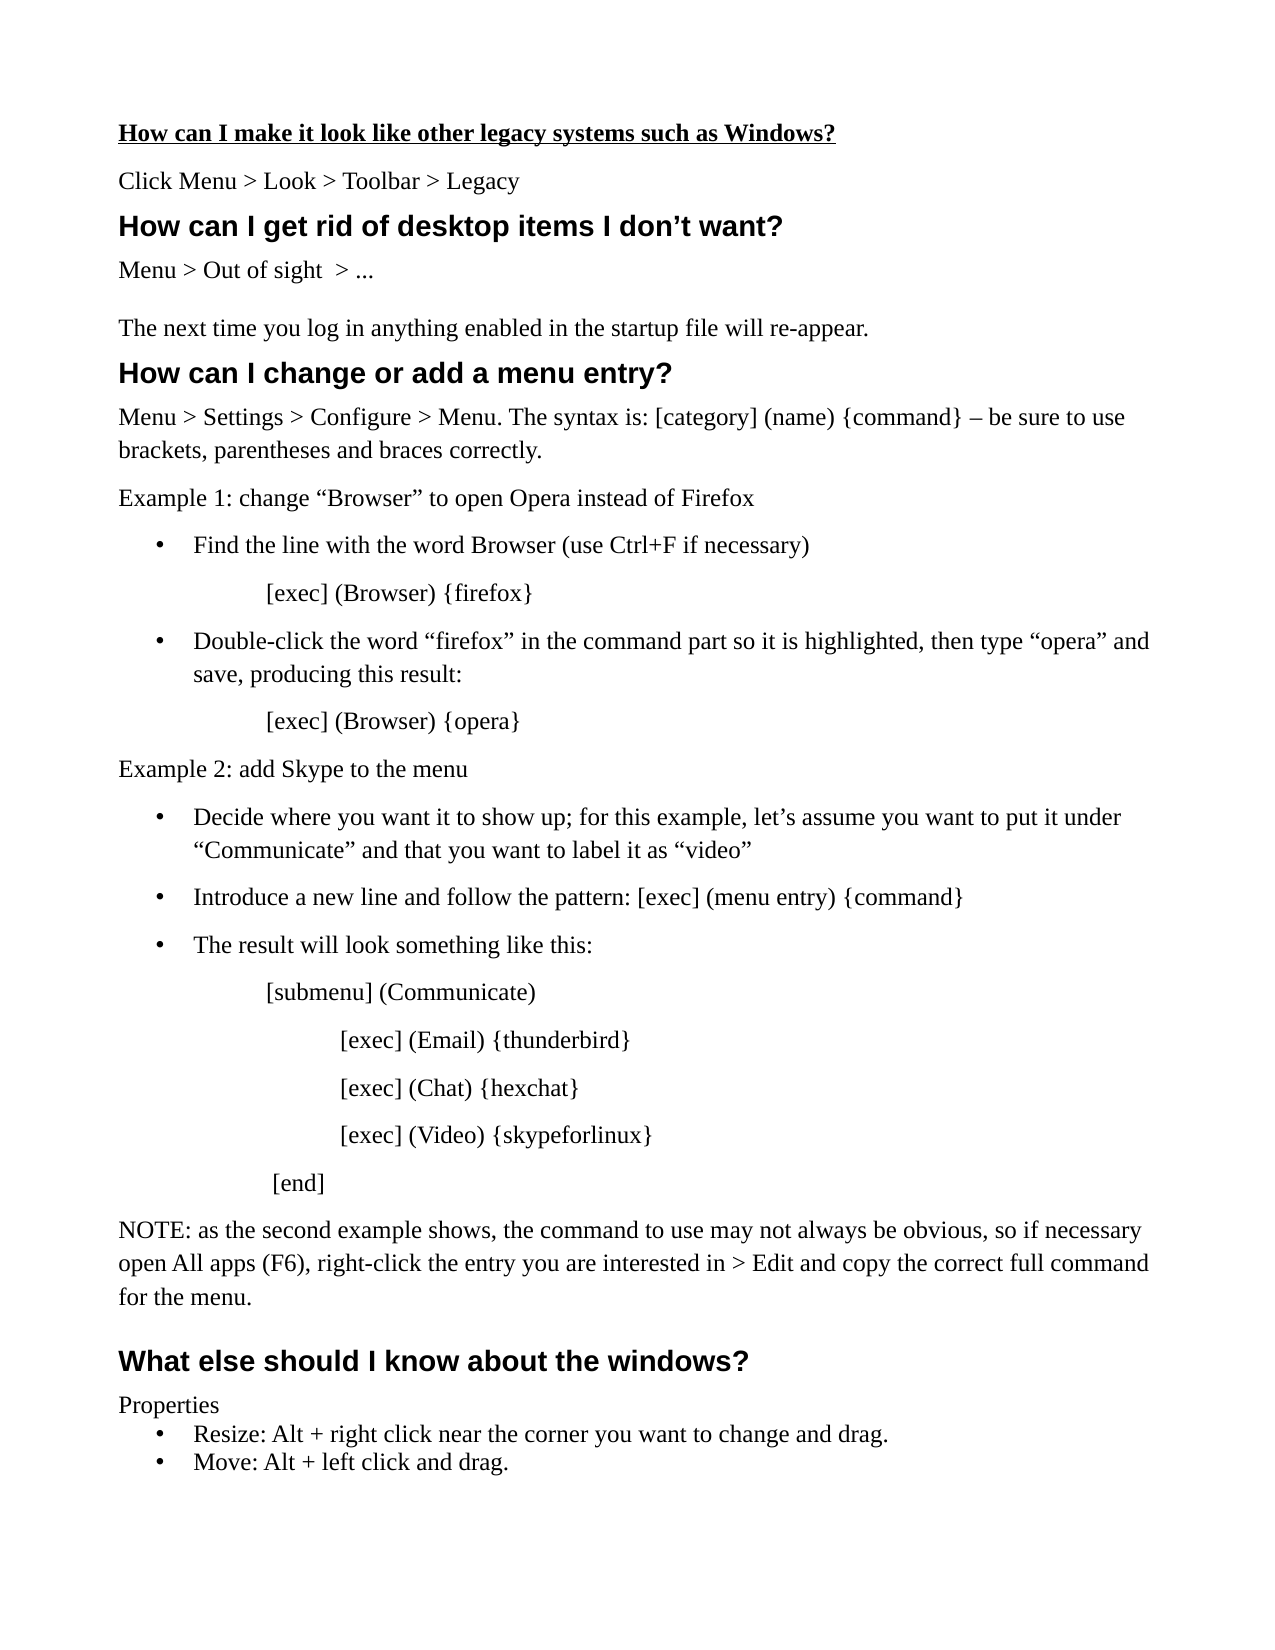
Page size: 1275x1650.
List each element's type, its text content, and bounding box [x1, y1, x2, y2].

list Find the line with the word Browser (use Ctrl+F if necessary) [156, 531, 1157, 559]
text NOTE: as the second example shows, the command to use may not always be obvious, so if necessary open All apps (F6), right-click the entry you are interested in > Edit and copy the correct full command for the menu. [118, 1216, 1157, 1310]
text [exec] (Browser) {opera} [118, 706, 1157, 735]
subtitle What else should I know about the windows? [118, 1344, 1157, 1377]
subtitle How can I get rid of desktop items I don’t want? [118, 209, 1157, 243]
list Resize: Alt + right click near the corner you want to change and drag. [156, 1419, 1157, 1447]
text [exec] (Chat) {hexchat} [118, 1073, 1157, 1101]
text The next time you log in anything enabled in the startup file will re-appear. [118, 313, 1157, 342]
text [exec] (Video) {skypeforlinux} [118, 1120, 1157, 1149]
text How can I make it look like other legacy systems such as Windows? [118, 118, 1157, 147]
text Menu > Settings > Configure > Menu. The syntax is: [category] (name) {command} – be sure to use brackets, parentheses and braces correctly. [118, 402, 1157, 464]
text [exec] (Email) {thunderbird} [118, 1025, 1157, 1054]
list Double-click the word “firefox” in the command part so it is highlighted, then type “opera” and save, producing this result: [156, 626, 1157, 688]
list The result will look something like this: [156, 930, 1157, 959]
text Click Menu > Look > Toolbar > Legacy [118, 166, 1157, 194]
list Move: Alt + left click and drag. [156, 1447, 1157, 1476]
text [end] [118, 1168, 1157, 1197]
text [submenu] (Communicate) [118, 977, 1157, 1006]
text Properties [118, 1390, 1157, 1419]
subtitle How can I change or add a menu entry? [118, 356, 1157, 390]
list Introduce a new line and follow the pattern: [exec] (menu entry) {command} [156, 882, 1157, 911]
list Decide where you want it to show up; for this example, let’s assume you want to put it under “Communicate” and that you want to label it as “video” [156, 802, 1157, 863]
text Menu > Out of sight > ... [118, 255, 1157, 284]
text Example 2: add Skype to the menu [118, 754, 1157, 783]
text Example 1: change “Browser” to open Opera instead of Firefox [118, 483, 1157, 512]
text [exec] (Browser) {firefox} [118, 578, 1157, 607]
